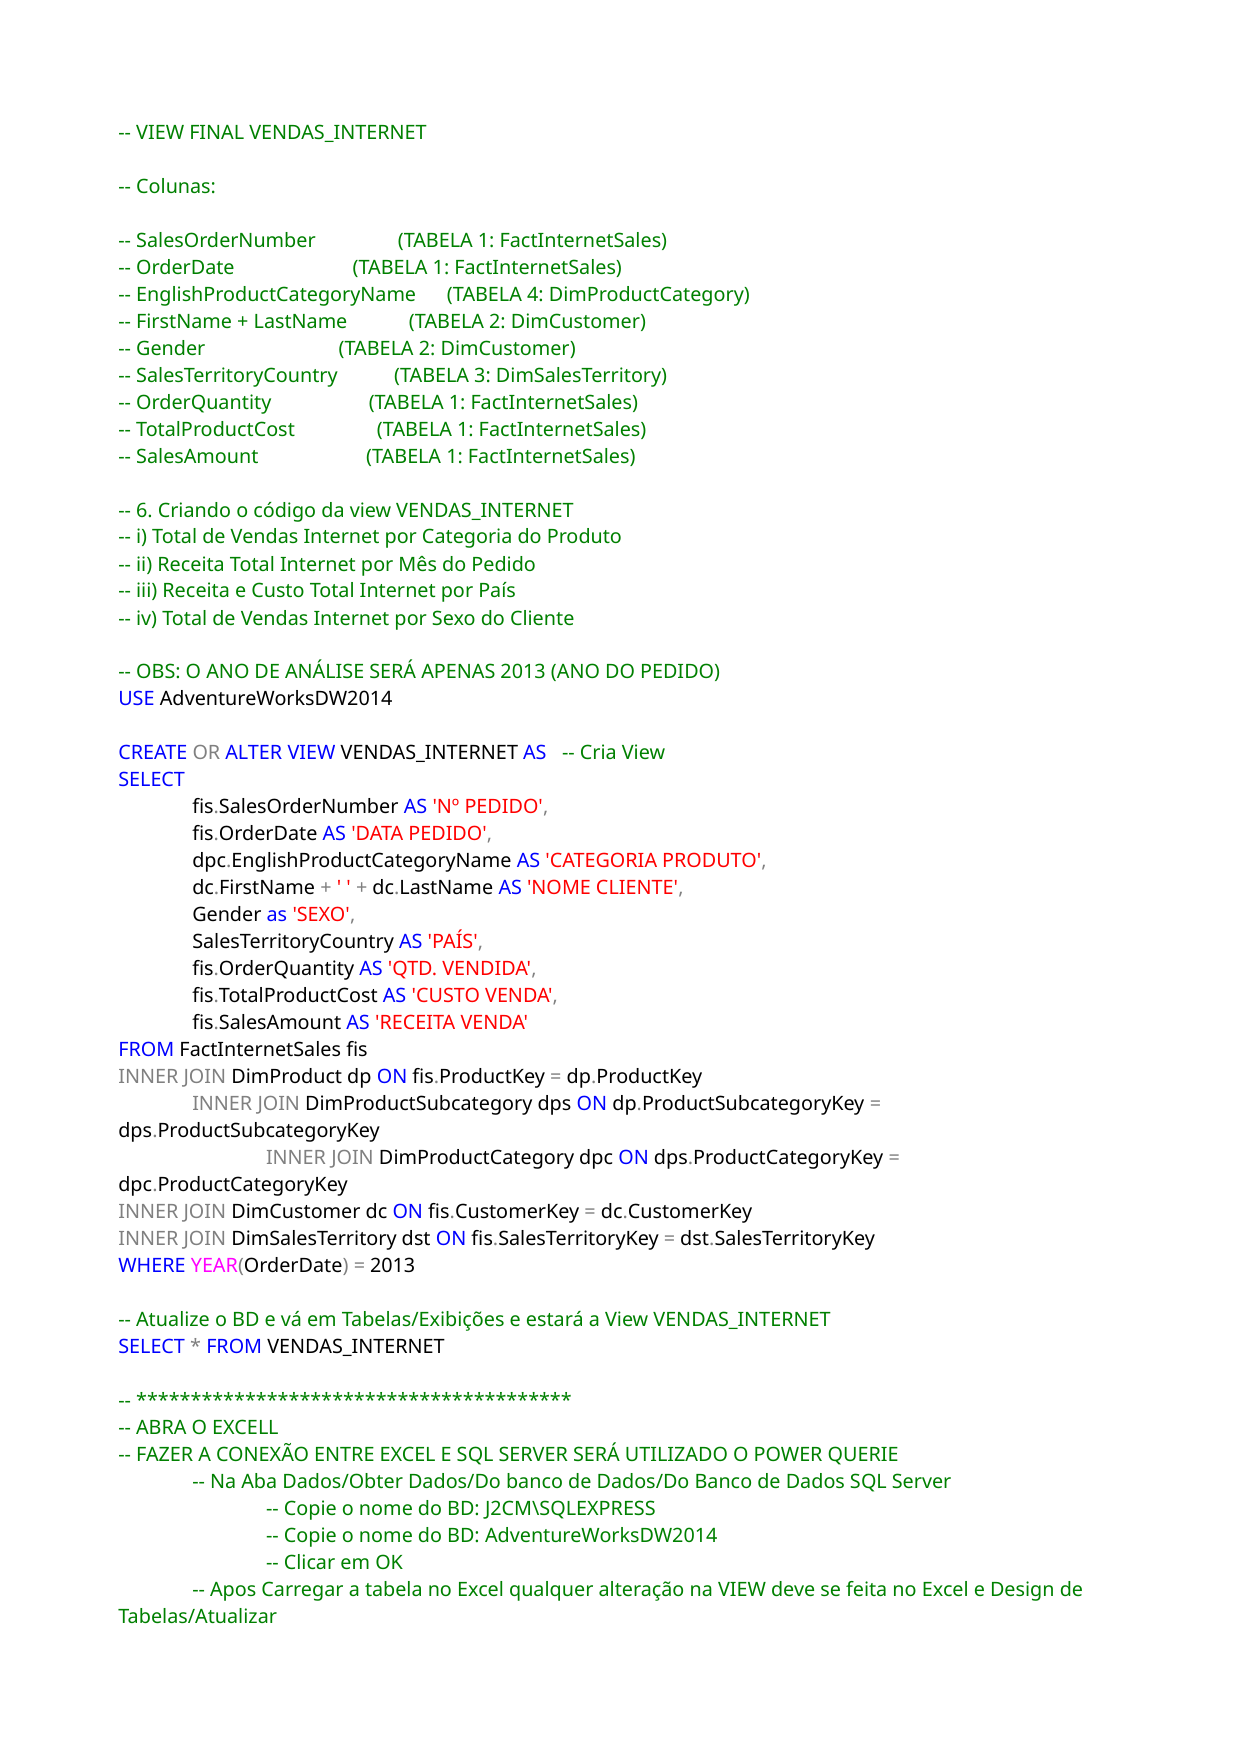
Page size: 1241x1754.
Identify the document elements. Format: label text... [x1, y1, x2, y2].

text fis.TotalProductCost AS 'CUSTO VENDA', [118, 981, 1122, 1008]
text INNER JOIN DimProductCategory dpc ON dps.ProductCategoryKey = dpc.ProductCategoryKey [118, 1143, 1122, 1197]
text -- OBS: O ANO DE ANÁLISE SERÁ APENAS 2013 (ANO DO PEDIDO) [118, 658, 1122, 685]
text INNER JOIN DimSalesTerritory dst ON fis.SalesTerritoryKey = dst.SalesTerritoryKey [118, 1224, 1122, 1251]
text fis.SalesOrderNumber AS 'Nº PEDIDO', [118, 793, 1122, 819]
text fis.OrderDate AS 'DATA PEDIDO', [118, 819, 1122, 847]
text INNER JOIN DimProductSubcategory dps ON dp.ProductSubcategoryKey = dps.ProductSubcategoryKey [118, 1089, 1122, 1143]
text dpc.EnglishProductCategoryName AS 'CATEGORIA PRODUTO', [118, 847, 1122, 873]
text -- FirstName + LastName (TABELA 2: DimCustomer) [118, 307, 1122, 334]
text WHERE YEAR(OrderDate) = 2013 [118, 1251, 1122, 1278]
text SalesTerritoryCountry AS 'PAÍS', [118, 927, 1122, 954]
text -- Copie o nome do BD: J2CM\SQLEXPRESS [118, 1494, 1122, 1521]
text -- VIEW FINAL VENDAS_INTERNET [118, 118, 1122, 145]
text -- iii) Receita e Custo Total Internet por País [118, 577, 1122, 604]
text FROM FactInternetSales fis [118, 1035, 1122, 1062]
text -- SalesOrderNumber (TABELA 1: FactInternetSales) [118, 226, 1122, 253]
text -- TotalProductCost (TABELA 1: FactInternetSales) [118, 415, 1122, 442]
text -- EnglishProductCategoryName (TABELA 4: DimProductCategory) [118, 280, 1122, 307]
text -- Atualize o BD e vá em Tabelas/Exibições e estará a View VENDAS_INTERNET [118, 1305, 1122, 1332]
text -- OrderDate (TABELA 1: FactInternetSales) [118, 253, 1122, 280]
text CREATE OR ALTER VIEW VENDAS_INTERNET AS -- Cria View [118, 739, 1122, 766]
text Gender as 'SEXO', [118, 901, 1122, 927]
text -- Copie o nome do BD: AdventureWorksDW2014 [118, 1521, 1122, 1548]
text fis.OrderQuantity AS 'QTD. VENDIDA', [118, 954, 1122, 981]
text fis.SalesAmount AS 'RECEITA VENDA' [118, 1008, 1122, 1035]
text INNER JOIN DimCustomer dc ON fis.CustomerKey = dc.CustomerKey [118, 1197, 1122, 1224]
text -- Na Aba Dados/Obter Dados/Do banco de Dados/Do Banco de Dados SQL Server [118, 1467, 1122, 1494]
text SELECT * FROM VENDAS_INTERNET [118, 1332, 1122, 1359]
text -- OrderQuantity (TABELA 1: FactInternetSales) [118, 388, 1122, 415]
text -- Apos Carregar a tabela no Excel qualquer alteração na VIEW deve se feita no Excel e Design de Tabelas/Atualizar [118, 1575, 1122, 1629]
text -- iv) Total de Vendas Internet por Sexo do Cliente [118, 604, 1122, 631]
text -- ii) Receita Total Internet por Mês do Pedido [118, 550, 1122, 577]
text -- SalesAmount (TABELA 1: FactInternetSales) [118, 442, 1122, 469]
text -- Clicar em OK [118, 1548, 1122, 1575]
text SELECT [118, 766, 1122, 793]
text -- Gender (TABELA 2: DimCustomer) [118, 334, 1122, 361]
text -- **************************************** [118, 1386, 1122, 1413]
text -- SalesTerritoryCountry (TABELA 3: DimSalesTerritory) [118, 361, 1122, 388]
text -- i) Total de Vendas Internet por Categoria do Produto [118, 523, 1122, 550]
text -- ABRA O EXCELL [118, 1413, 1122, 1440]
text USE AdventureWorksDW2014 [118, 685, 1122, 712]
text INNER JOIN DimProduct dp ON fis.ProductKey = dp.ProductKey [118, 1062, 1122, 1089]
text -- 6. Criando o código da view VENDAS_INTERNET [118, 496, 1122, 523]
text -- FAZER A CONEXÃO ENTRE EXCEL E SQL SERVER SERÁ UTILIZADO O POWER QUERIE [118, 1440, 1122, 1467]
text dc.FirstName + ' ' + dc.LastName AS 'NOME CLIENTE', [118, 873, 1122, 901]
text -- Colunas: [118, 172, 1122, 199]
